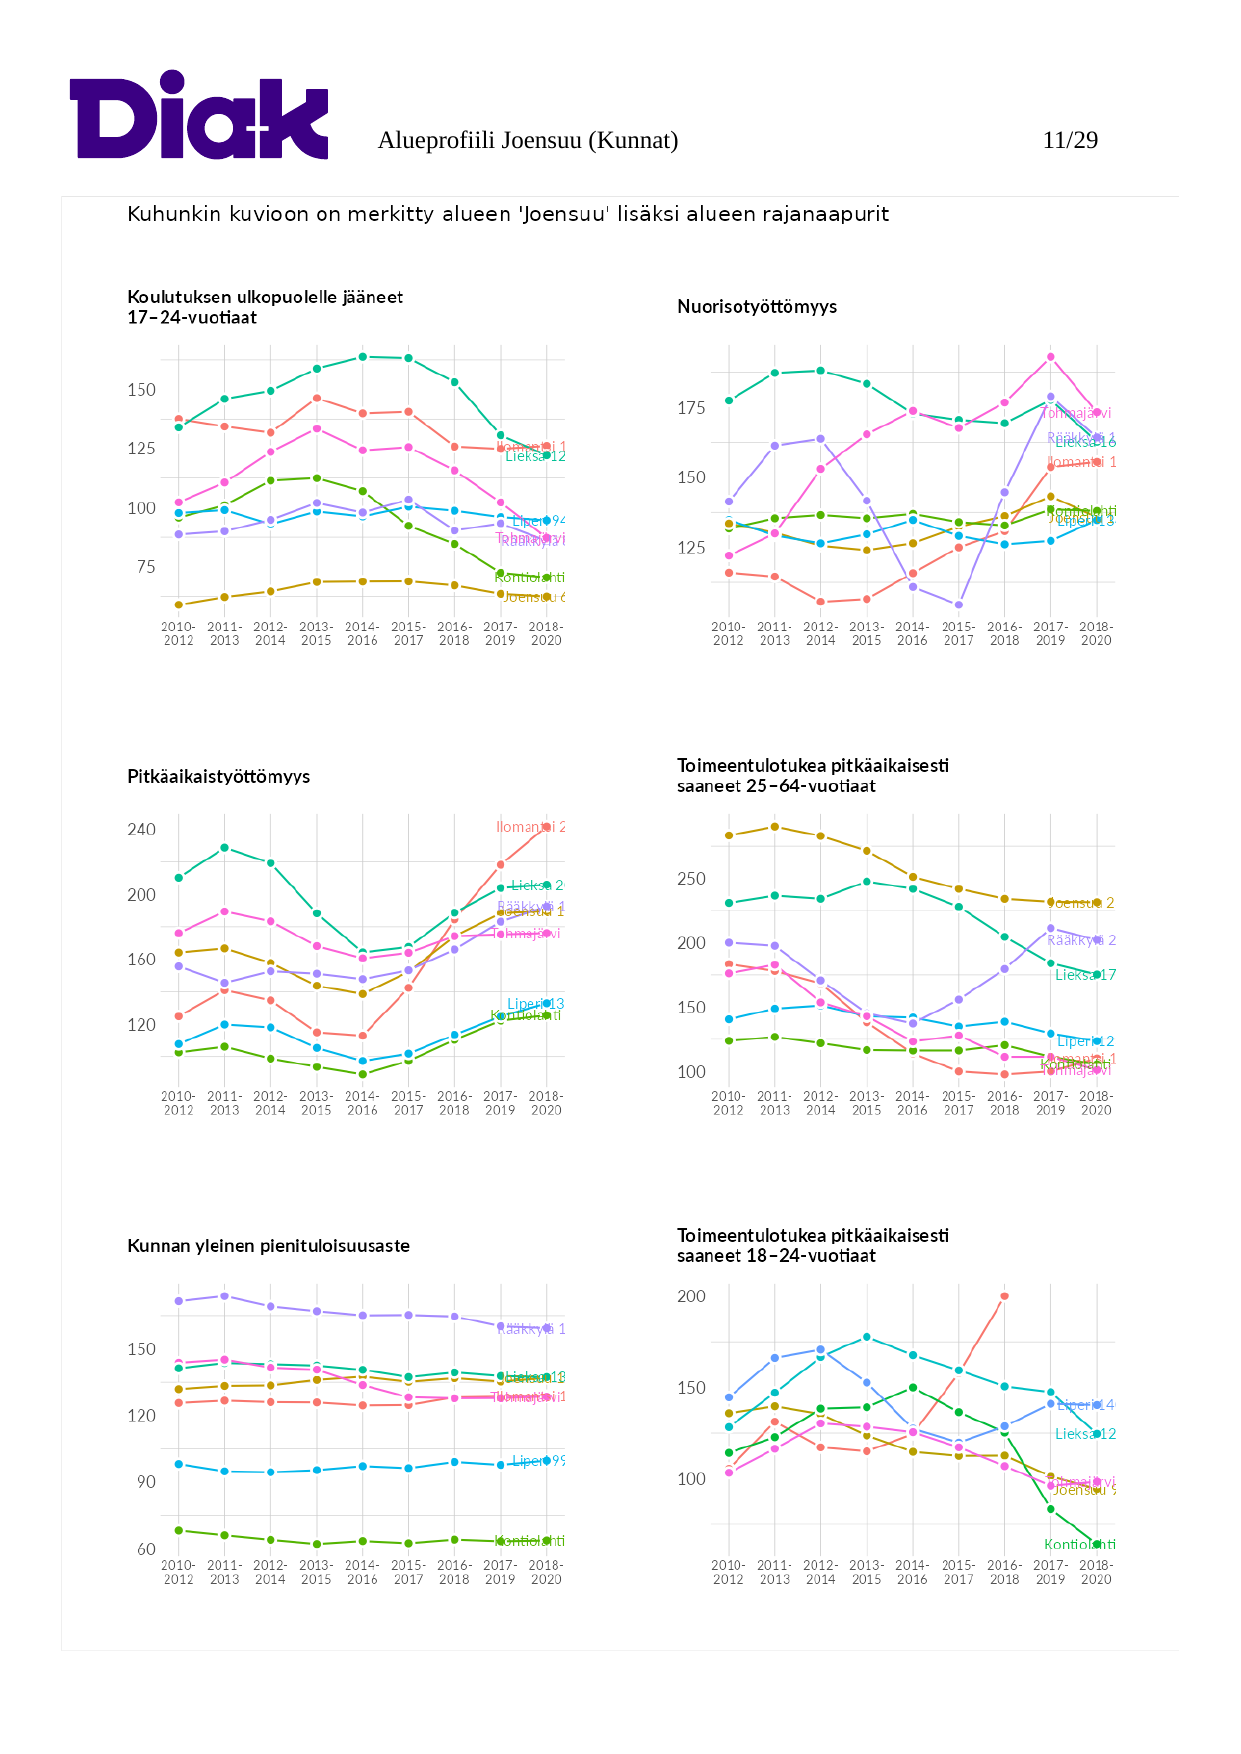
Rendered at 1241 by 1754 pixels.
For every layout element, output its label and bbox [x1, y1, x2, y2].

picture [61, 196, 1179, 1651]
